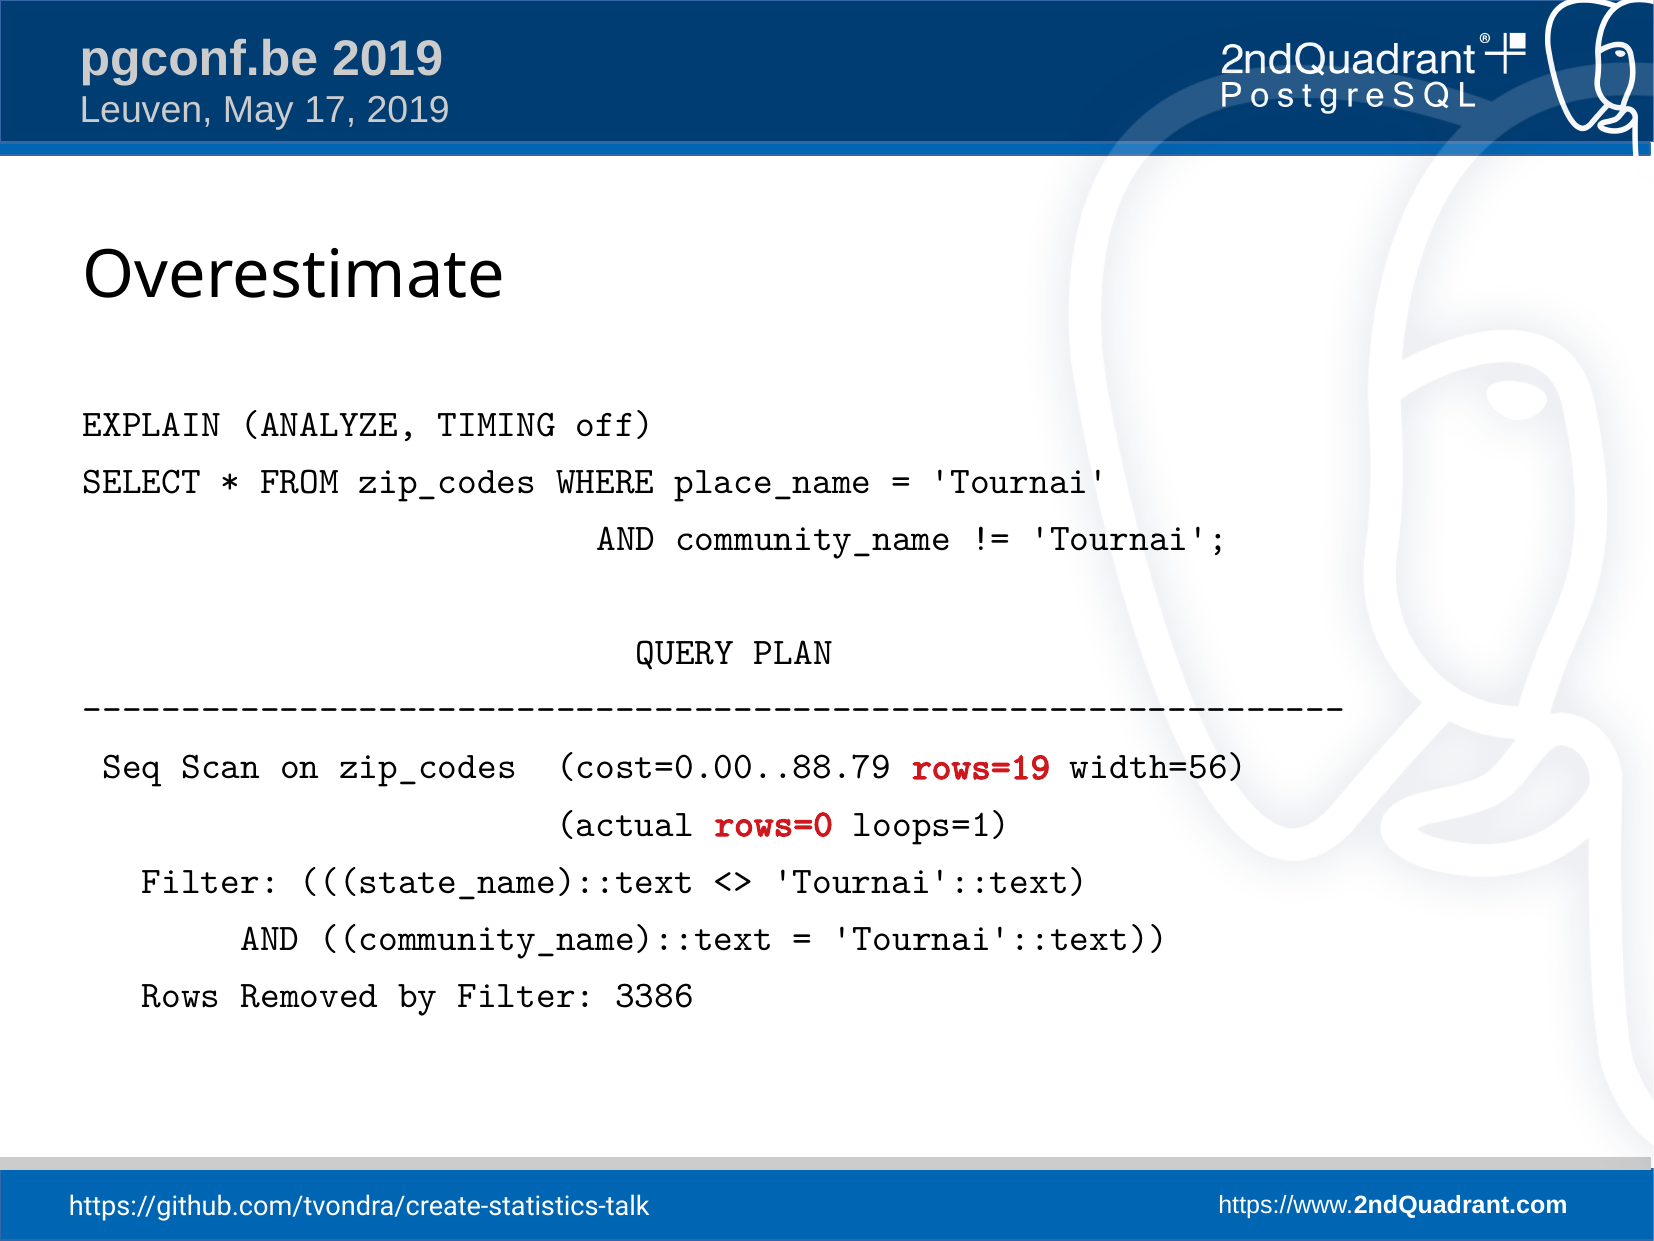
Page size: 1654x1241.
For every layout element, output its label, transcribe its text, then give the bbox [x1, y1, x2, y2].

list EXPLAIN (ANALYZE, TIMING off) SELECT * FROM zip_codes WHERE place_name = 'Tournai' AND community_name != 'Tournai'; QUERY PLAN ---------------------------------------------------------------- Seq Scan on zip_codes (cost=0.00..88.79 rows=19 width=56) (actual rows=0 loops=1) Filter: (((state_name)::text <> 'Tournai'::text) AND ((community_name)::text = 'Tournai'::text)) Rows Removed by Filter: 3386 [82, 390, 1571, 1110]
title Overestimate [82, 167, 1571, 375]
picture [632, 0, 1654, 1241]
